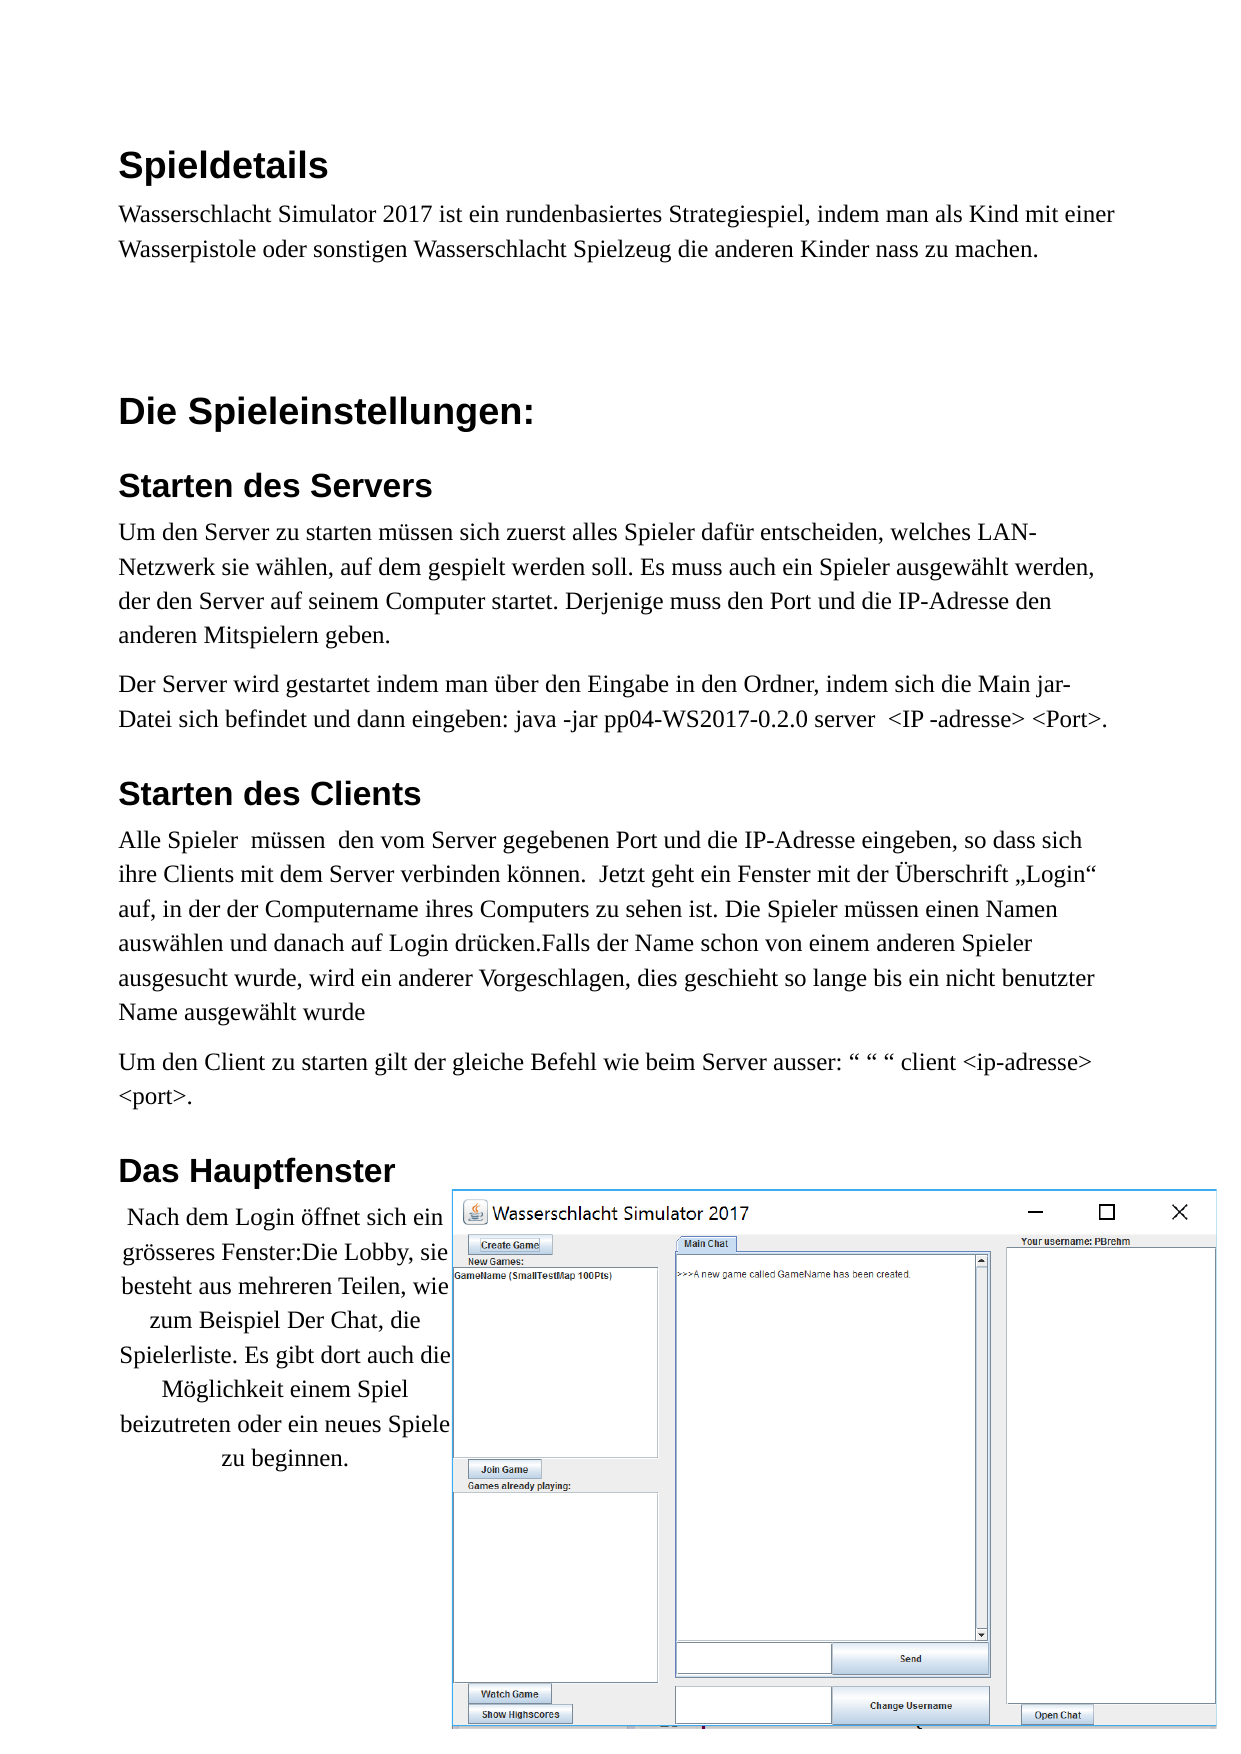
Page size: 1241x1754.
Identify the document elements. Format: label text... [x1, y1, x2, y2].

text Wasserschlacht Simulator 2017 ist ein rundenbasiertes Strategiespiel, indem man als Kind mit einer Wasserpistole oder sonstigen Wasserschlacht Spielzeug die anderen Kinder nass zu machen. [118, 199, 1122, 262]
text Nach dem Login öffnet sich ein grösseres Fenster:Die Lobby, sie besteht aus mehreren Teilen, wie zum Beispiel Der Chat, die Spielerliste. Es gibt dort auch die Möglichkeit einem Spiel beizutreten oder ein neues Spiele zu beginnen. [118, 1202, 451, 1472]
subtitle Das Hauptfenster [118, 1151, 1122, 1189]
subtitle Die Spieleinstellungen: [118, 389, 1122, 433]
picture [451, 1189, 1217, 1729]
text Um den Client zu starten gilt der gleiche Befehl wie beim Server ausser: “ “ “ client <ip-adresse> <port>. [118, 1047, 1122, 1110]
subtitle Starten des Servers [118, 466, 1122, 504]
text Der Server wird gestartet indem man über den Eingabe in den Ordner, indem sich die Main jar-Datei sich befindet und dann eingeben: java -jar pp04-WS2017-0.2.0 server <IP -adresse> <Port>. [118, 669, 1122, 733]
subtitle Spieldetails [118, 143, 1122, 187]
text Um den Server zu starten müssen sich zuerst alles Spieler dafür entscheiden, welches LAN-Netzwerk sie wählen, auf dem gespielt werden soll. Es muss auch ein Spieler ausgewählt werden, der den Server auf seinem Computer startet. Derjenige muss den Port und die IP-Adresse den anderen Mitspielern geben. [118, 517, 1122, 649]
text Alle Spieler müssen den vom Server gegebenen Port und die IP-Adresse eingeben, so dass sich ihre Clients mit dem Server verbinden können. Jetzt geht ein Fenster mit der Überschrift „Login“ auf, in der der Computername ihres Computers zu sehen ist. Die Spieler müssen einen Namen auswählen und danach auf Login drücken.Falls der Name schon von einem anderen Spieler ausgesucht wurde, wird ein anderer Vorgeschlagen, dies geschieht so lange bis ein nicht benutzter Name ausgewählt wurde [118, 825, 1122, 1026]
subtitle Starten des Clients [118, 774, 1122, 813]
